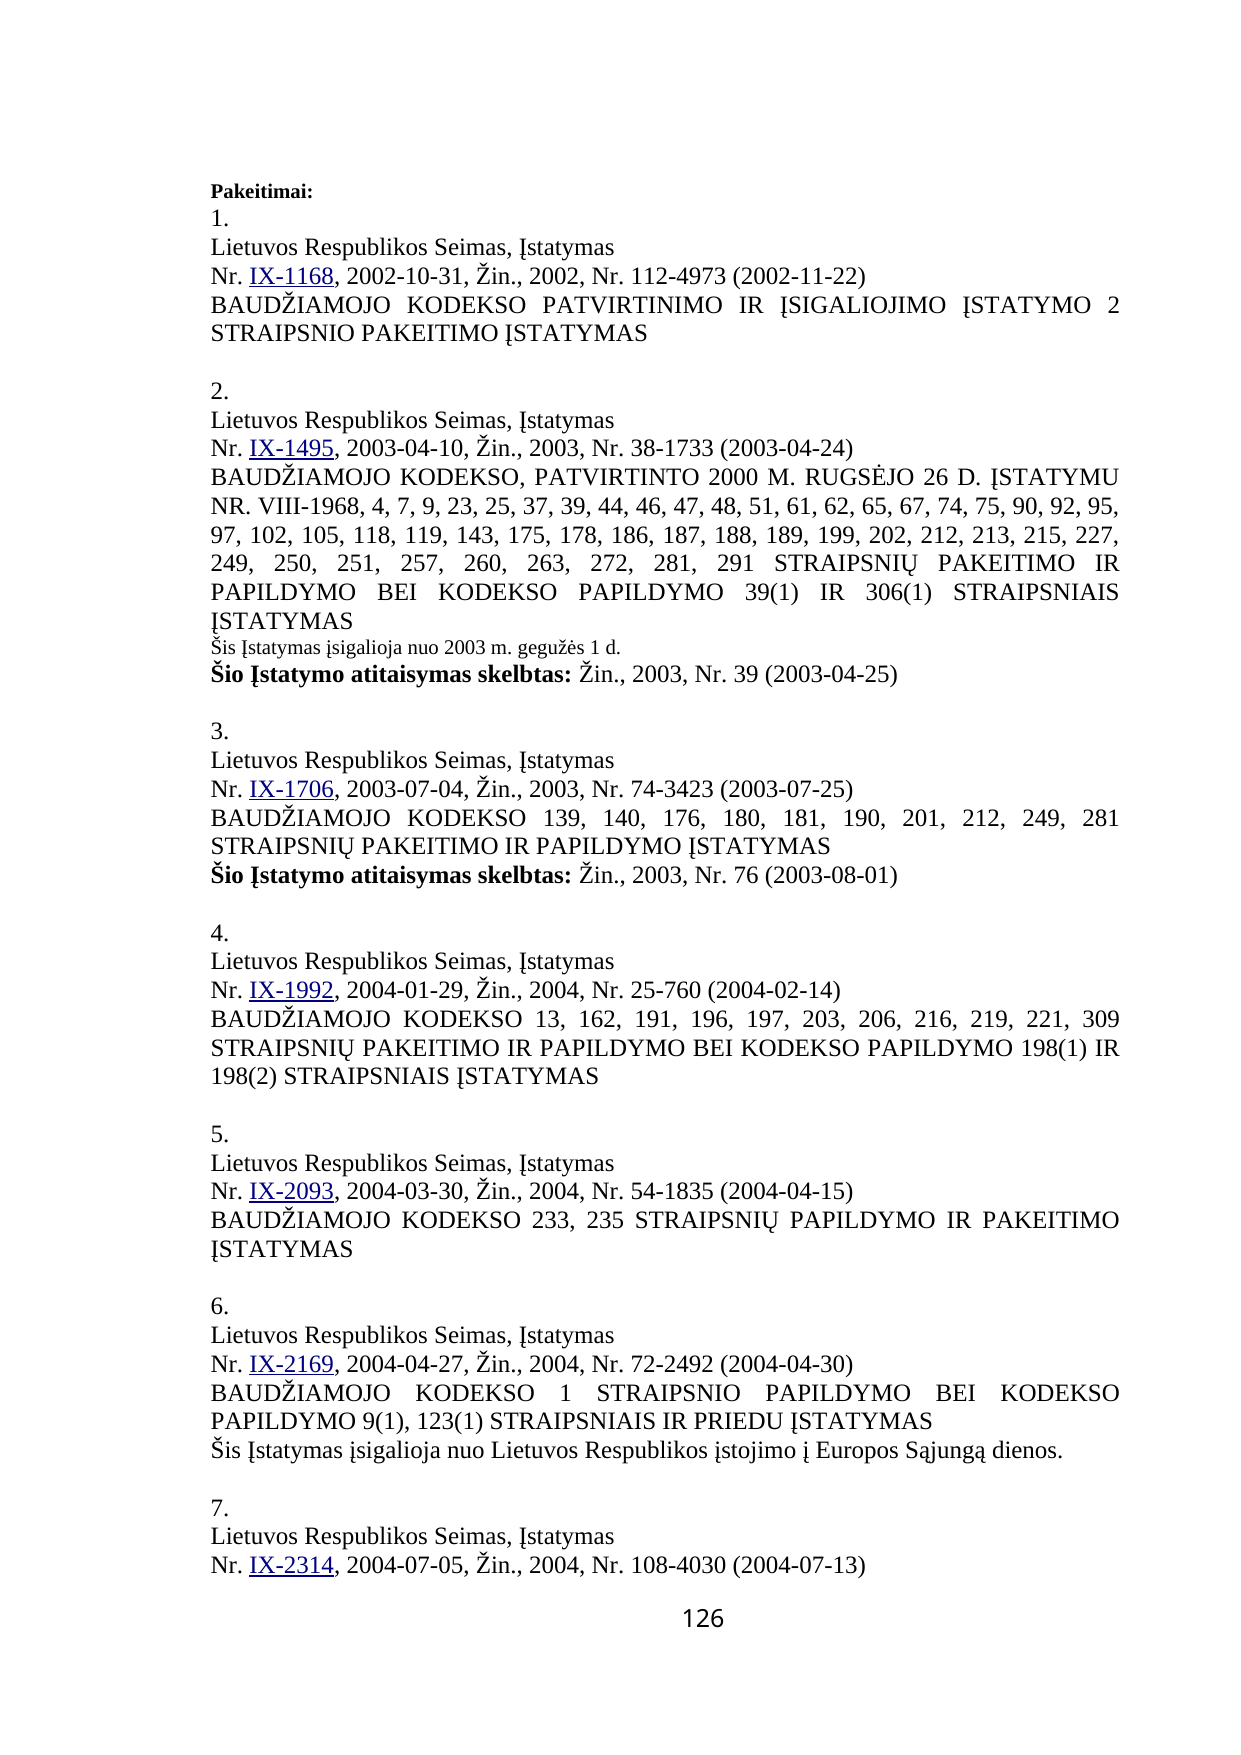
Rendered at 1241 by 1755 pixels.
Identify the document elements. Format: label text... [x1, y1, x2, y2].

text 4. [210, 918, 1120, 946]
text Nr. IX-2314, 2004-07-05, Žin., 2004, Nr. 108-4030 (2004-07-13) [210, 1550, 1120, 1579]
text Nr. IX-1168, 2002-10-31, Žin., 2002, Nr. 112-4973 (2002-11-22) [210, 261, 1120, 290]
text Šis Įstatymas įsigalioja nuo Lietuvos Respublikos įstojimo į Europos Sąjungą dienos. [210, 1435, 1120, 1464]
text Pakeitimai: [210, 179, 1120, 203]
text Šio Įstatymo atitaisymas skelbtas: Žin., 2003, Nr. 39 (2003-04-25) [210, 659, 1120, 688]
text 2. [210, 376, 1120, 405]
text Lietuvos Respublikos Seimas, Įstatymas [210, 1148, 1120, 1176]
text 6. [210, 1291, 1120, 1320]
text Lietuvos Respublikos Seimas, Įstatymas [210, 1320, 1120, 1349]
text Šio Įstatymo atitaisymas skelbtas: Žin., 2003, Nr. 76 (2003-08-01) [210, 860, 1120, 889]
text Lietuvos Respublikos Seimas, Įstatymas [210, 232, 1120, 261]
text BAUDŽIAMOJO KODEKSO PATVIRTINIMO IR ĮSIGALIOJIMO ĮSTATYMO 2 STRAIPSNIO PAKEITIMO ĮSTATYMAS [210, 290, 1120, 347]
text Nr. IX-2093, 2004-03-30, Žin., 2004, Nr. 54-1835 (2004-04-15) [210, 1176, 1120, 1205]
text 5. [210, 1119, 1120, 1148]
text BAUDŽIAMOJO KODEKSO 1 STRAIPSNIO PAPILDYMO BEI KODEKSO PAPILDYMO 9(1), 123(1) STRAIPSNIAIS IR PRIEDU ĮSTATYMAS [210, 1378, 1120, 1435]
text Lietuvos Respublikos Seimas, Įstatymas [210, 946, 1120, 975]
text 3. [210, 716, 1120, 745]
text 1. [210, 203, 1120, 232]
text Lietuvos Respublikos Seimas, Įstatymas [210, 745, 1120, 774]
text 7. [210, 1493, 1120, 1521]
text BAUDŽIAMOJO KODEKSO, PATVIRTINTO 2000 M. RUGSĖJO 26 D. ĮSTATYMU NR. VIII-1968, 4, 7, 9, 23, 25, 37, 39, 44, 46, 47, 48, 51, 61, 62, 65, 67, 74, 75, 90, 92, 95, 97, 102, 105, 118, 119, 143, 175, 178, 186, 187, 188, 189, 199, 202, 212, 213, 215, 227, 249, 250, 251, 257, 260, 263, 272, 281, 291 STRAIPSNIŲ PAKEITIMO IR PAPILDYMO BEI KODEKSO PAPILDYMO 39(1) IR 306(1) STRAIPSNIAIS ĮSTATYMAS [210, 462, 1120, 635]
text Nr. IX-1706, 2003-07-04, Žin., 2003, Nr. 74-3423 (2003-07-25) [210, 774, 1120, 803]
text Nr. IX-2169, 2004-04-27, Žin., 2004, Nr. 72-2492 (2004-04-30) [210, 1349, 1120, 1378]
text Šis Įstatymas įsigalioja nuo 2003 m. gegužės 1 d. [210, 635, 1120, 659]
text BAUDŽIAMOJO KODEKSO 13, 162, 191, 196, 197, 203, 206, 216, 219, 221, 309 STRAIPSNIŲ PAKEITIMO IR PAPILDYMO BEI KODEKSO PAPILDYMO 198(1) IR 198(2) STRAIPSNIAIS ĮSTATYMAS [210, 1004, 1120, 1090]
text BAUDŽIAMOJO KODEKSO 233, 235 STRAIPSNIŲ PAPILDYMO IR PAKEITIMO ĮSTATYMAS [210, 1205, 1120, 1263]
text Lietuvos Respublikos Seimas, Įstatymas [210, 405, 1120, 433]
text Nr. IX-1992, 2004-01-29, Žin., 2004, Nr. 25-760 (2004-02-14) [210, 975, 1120, 1004]
text Lietuvos Respublikos Seimas, Įstatymas [210, 1521, 1120, 1550]
text BAUDŽIAMOJO KODEKSO 139, 140, 176, 180, 181, 190, 201, 212, 249, 281 STRAIPSNIŲ PAKEITIMO IR PAPILDYMO ĮSTATYMAS [210, 803, 1120, 860]
text Nr. IX-1495, 2003-04-10, Žin., 2003, Nr. 38-1733 (2003-04-24) [210, 433, 1120, 462]
